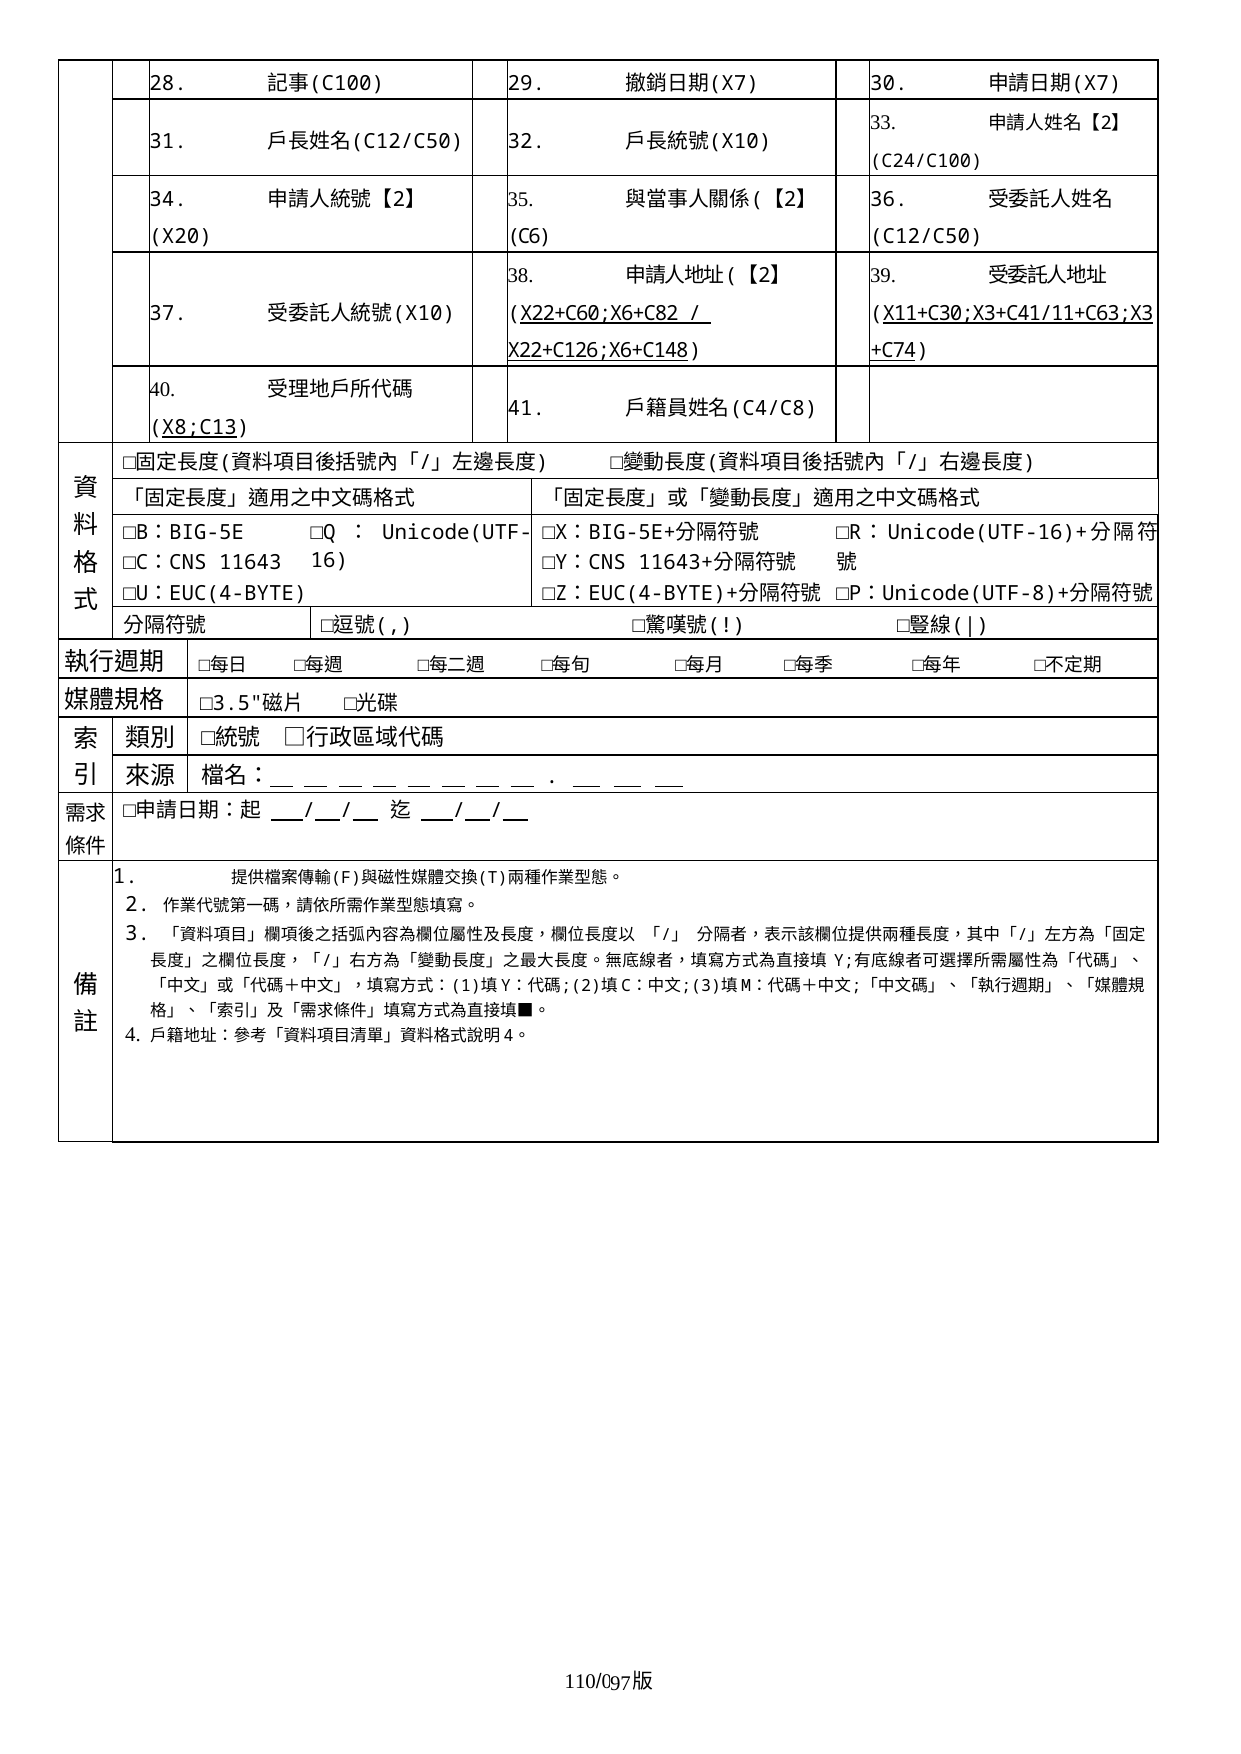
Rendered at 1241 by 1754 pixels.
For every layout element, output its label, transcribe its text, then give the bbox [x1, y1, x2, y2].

table_cell [473, 367, 507, 442]
table_cell 需求條件 [59, 793, 112, 860]
table_cell 資料格式 [59, 443, 112, 638]
table_cell [837, 253, 869, 365]
table_cell 受委託人姓名(C12/C50) [870, 176, 1157, 251]
table_cell □每二週 [418, 640, 541, 677]
table_cell □豎線(|) [886, 607, 1157, 638]
table_cell [473, 100, 507, 175]
table_cell □B：BIG-5E □C：CNS 11643 □U：EUC(4-BYTE) [113, 515, 310, 606]
table_cell □3.5"磁片 [188, 679, 344, 716]
table_cell □每旬 [541, 640, 663, 677]
table_cell □不定期 [1034, 640, 1157, 677]
table_cell □逗號(,) [311, 607, 622, 638]
table_cell □每週 [294, 640, 418, 677]
table_cell 申請人統號【2】(X20) [150, 176, 472, 251]
table_cell □固定長度(資料項目後括號內「/」左邊長度) [113, 443, 600, 478]
table_cell 媒體規格 [59, 679, 187, 716]
table_cell [113, 367, 149, 442]
table_cell 記事(C100) [150, 61, 472, 98]
table_cell [473, 61, 507, 98]
table_cell □變動長度(資料項目後括號內「/」右邊長度) [600, 443, 1157, 478]
table_cell [642, 793, 1157, 860]
table_cell [837, 367, 869, 442]
table_cell [473, 176, 507, 251]
table_cell 執行週期 [59, 640, 187, 677]
table_cell 分隔符號 [113, 607, 310, 638]
table_cell □每年 [913, 640, 1034, 677]
table_cell □每日 [188, 640, 294, 677]
table_cell 與當事人關係(【2】(C6) [508, 176, 835, 251]
table_cell [837, 100, 869, 175]
table_cell □每季 [784, 640, 912, 677]
table_cell 「固定長度」適用之中文碼格式 [113, 479, 531, 514]
table_cell □驚嘆號(!) [622, 607, 886, 638]
table_cell [59, 61, 112, 442]
table_cell 「固定長度」或「變動長度」適用之中文碼格式 [532, 479, 1158, 514]
table_cell [113, 253, 149, 365]
table_cell [113, 61, 149, 98]
table_cell [870, 367, 1157, 442]
table_cell 受委託人統號(X10) [150, 253, 472, 365]
table_cell □Q：Unicode(UTF-16) [310, 515, 531, 606]
table_cell □每月 [663, 640, 784, 677]
table_cell □R：Unicode(UTF-16)+分隔符號 □P：Unicode(UTF-8)+分隔符號 [836, 515, 1157, 606]
table_cell 戶長統號(X10) [508, 100, 835, 175]
table_cell 戶長姓名(C12/C50) [150, 100, 472, 175]
table_cell [113, 176, 149, 251]
table_cell 受理地戶所代碼(X8;C13) [150, 367, 472, 442]
table_cell [113, 100, 149, 175]
table_cell 撤銷日期(X7) [508, 61, 835, 98]
table_cell 類別 [113, 718, 187, 754]
table_cell 檔名： . [188, 756, 1157, 792]
table_cell 來源 [113, 756, 187, 792]
table_cell [712, 679, 1044, 716]
table_cell 索引 [59, 718, 112, 792]
table_cell [837, 176, 869, 251]
table_cell 申請人地址(【2】(X22+C60;X6+C82 / X22+C126;X6+C148) [508, 253, 835, 365]
table_cell [837, 61, 869, 98]
table_cell 申請日期(X7) [870, 61, 1157, 98]
table_cell 提供檔案傳輸(F)與磁性媒體交換(T)兩種作業型態。 作業代號第一碼，請依所需作業型態填寫。 「資料項目」欄項後之括弧內容為欄位屬性及長度，欄位長度以 「/」 分隔者，表示該欄位提供兩種長度，其中「/」左方為「固定長度」之欄位長度，「/」右方為「變動長度」之最大長度。無底線者，填寫方式為直接填Y;有底線者可選擇所需屬性為「代碼」、「中文」或「代碼＋中文」，填寫方式：(1)填Y：代碼;(2)填C：中文;(3)填M：代碼＋中文;「中文碼」、「執行週期」、「媒體規格」、「索引」及「需求條件」填寫方式為直接填■。 戶籍地址：參考「資料項目清單」資料格式說明4。 [113, 861, 1157, 1141]
table_cell [1044, 679, 1157, 716]
table_cell 申請人姓名【2】(C24/C100) [870, 100, 1157, 175]
table_cell □申請日期：起 / / 迄 / / [113, 793, 642, 860]
table_cell □光碟 [344, 679, 712, 716]
table_cell 戶籍員姓名(C4/C8) [508, 367, 835, 442]
table_cell 受委託人地址(X11+C30;X3+C41/11+C63;X3+C74) [870, 253, 1157, 365]
table_cell □統號 □行政區域代碼 [188, 718, 1157, 754]
table_cell 備註 [59, 861, 112, 1141]
table_cell [473, 253, 507, 365]
table_cell □X：BIG-5E+分隔符號 □Y：CNS 11643+分隔符號 □Z：EUC(4-BYTE)+分隔符號 [532, 515, 836, 606]
